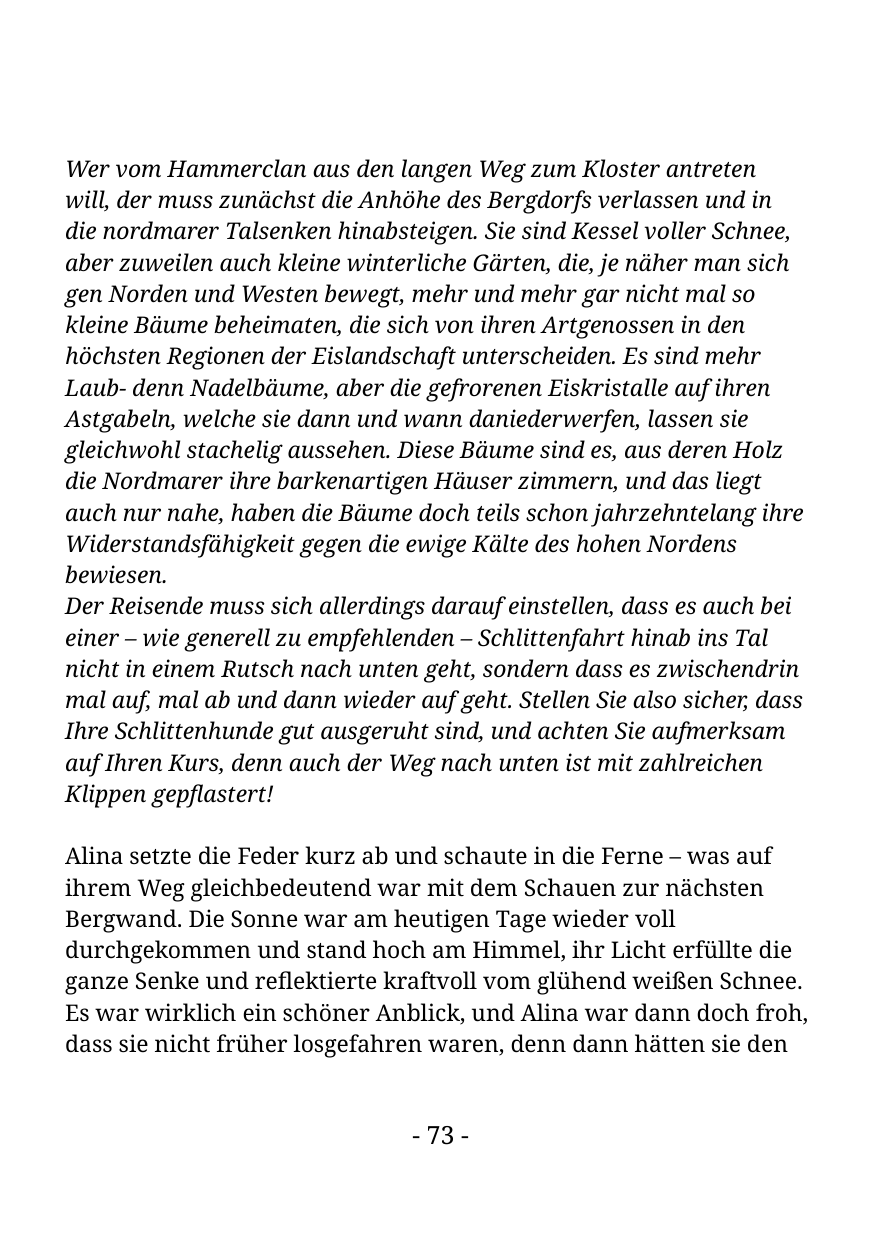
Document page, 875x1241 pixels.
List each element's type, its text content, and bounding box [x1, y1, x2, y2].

text Der Reisende muss sich allerdings darauf einstellen, dass es auch bei einer – wie generell zu empfehlenden – Schlittenfahrt hinab ins Tal nicht in einem Rutsch nach unten geht, sondern dass es zwischendrin mal auf, mal ab und dann wieder auf geht. Stellen Sie also sicher, dass Ihre Schlittenhunde gut ausgeruht sind, und achten Sie aufmerksam auf Ihren Kurs, denn auch der Weg nach unten ist mit zahlreichen Klippen gepflastert! [65, 590, 809, 809]
text Wer vom Hammerclan aus den langen Weg zum Kloster antreten will, der muss zunächst die Anhöhe des Bergdorfs verlassen und in die nordmarer Talsenken hinabsteigen. Sie sind Kessel voller Schnee, aber zuweilen auch kleine winterliche Gärten, die, je näher man sich gen Norden und Westen bewegt, mehr und mehr gar nicht mal so kleine Bäume beheimaten, die sich von ihren Artgenossen in den höchsten Regionen der Eislandschaft unterscheiden. Es sind mehr Laub- denn Nadelbäume, aber die gefrorenen Eiskristalle auf ihren Astgabeln, welche sie dann und wann daniederwerfen, lassen sie gleichwohl stachelig aussehen. Diese Bäume sind es, aus deren Holz die Nordmarer ihre barkenartigen Häuser zimmern, und das liegt auch nur nahe, haben die Bäume doch teils schon jahrzehntelang ihre Widerstandsfähigkeit gegen die ewige Kälte des hohen Nordens bewiesen. [65, 153, 809, 590]
text Alina setzte die Feder kurz ab und schaute in die Ferne – was auf ihrem Weg gleichbedeutend war mit dem Schauen zur nächsten Bergwand. Die Sonne war am heutigen Tage wieder voll durchgekommen und stand hoch am Himmel, ihr Licht erfüllte die ganze Senke und reflektierte kraftvoll vom glühend weißen Schnee. Es war wirklich ein schöner Anblick, und Alina war dann doch froh, dass sie nicht früher losgefahren waren, denn dann hätten sie den [65, 840, 809, 1059]
